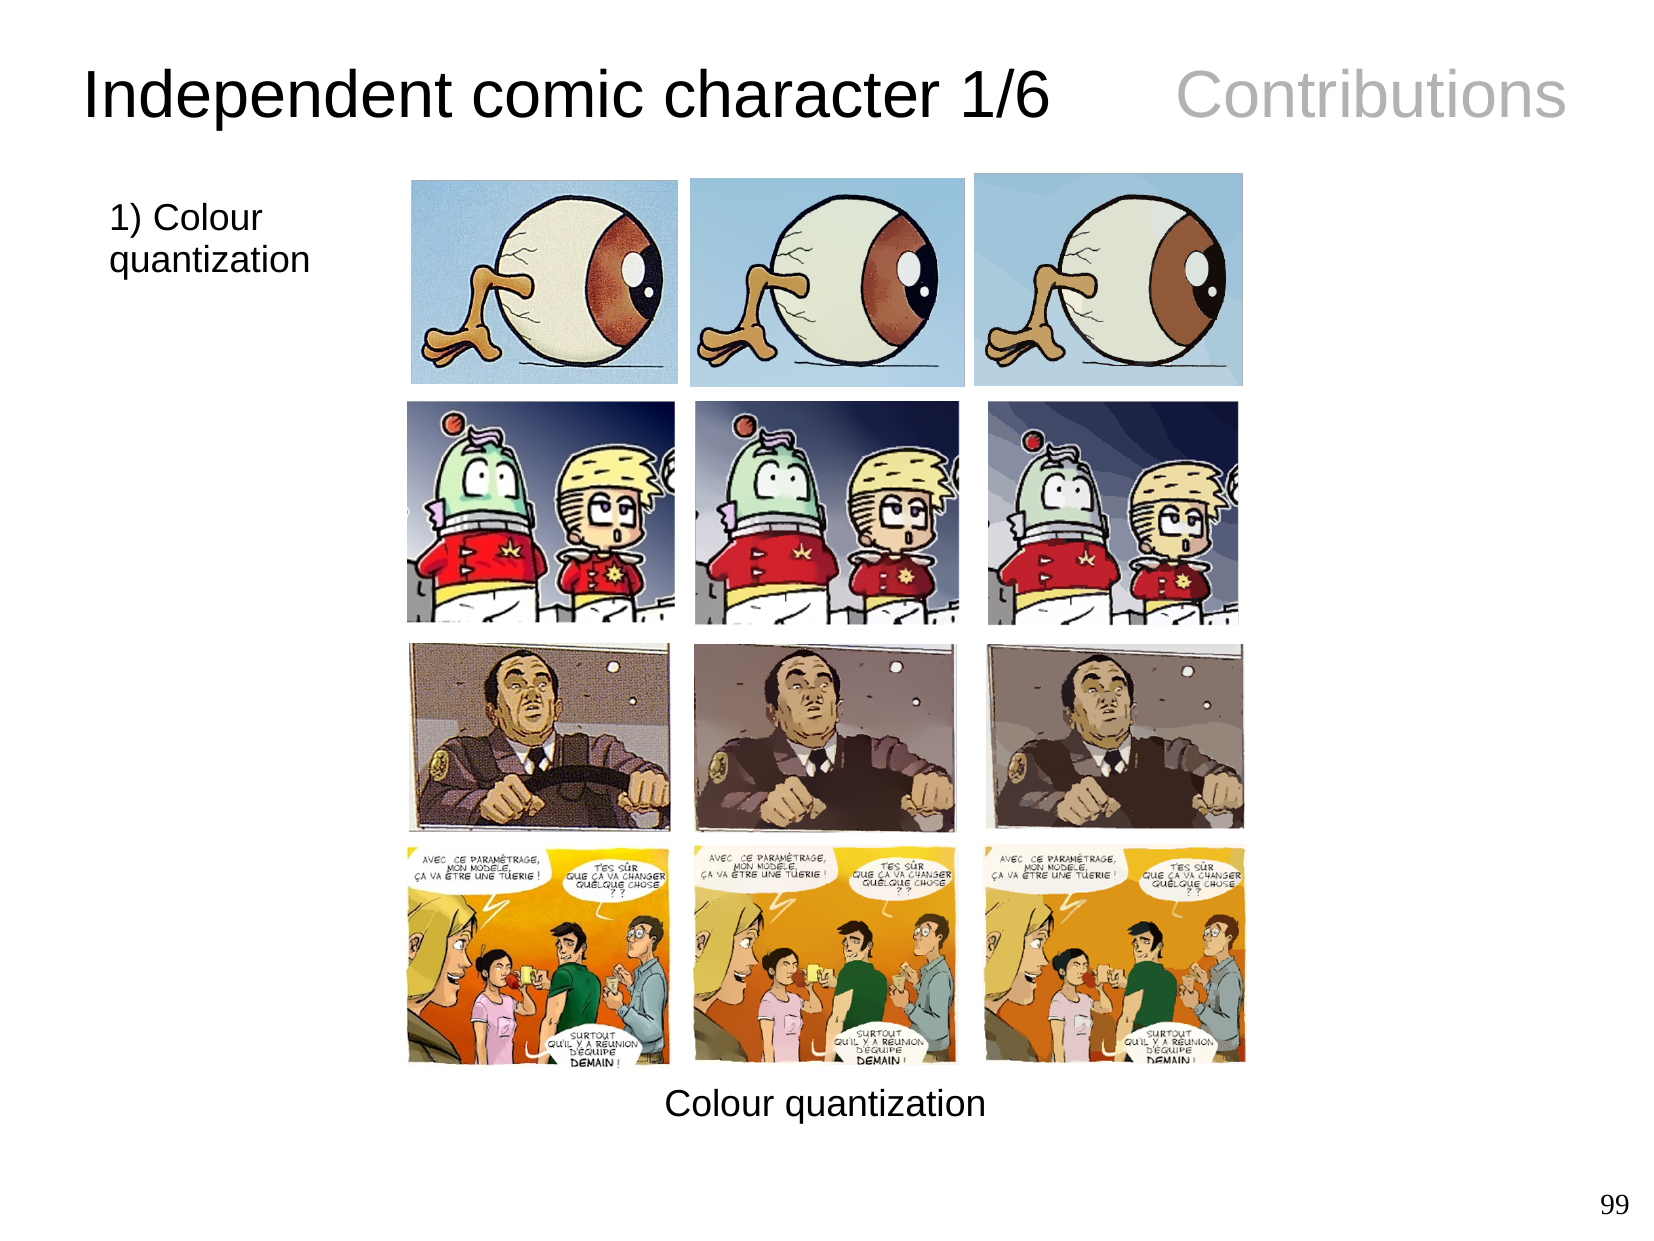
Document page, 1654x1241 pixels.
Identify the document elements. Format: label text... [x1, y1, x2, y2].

title Independent comic character 1/6 [82, 49, 1571, 139]
text_box Colour quantization [649, 1074, 1052, 1132]
text_box 1) Colour quantization [94, 188, 401, 288]
picture [400, 160, 1254, 1069]
